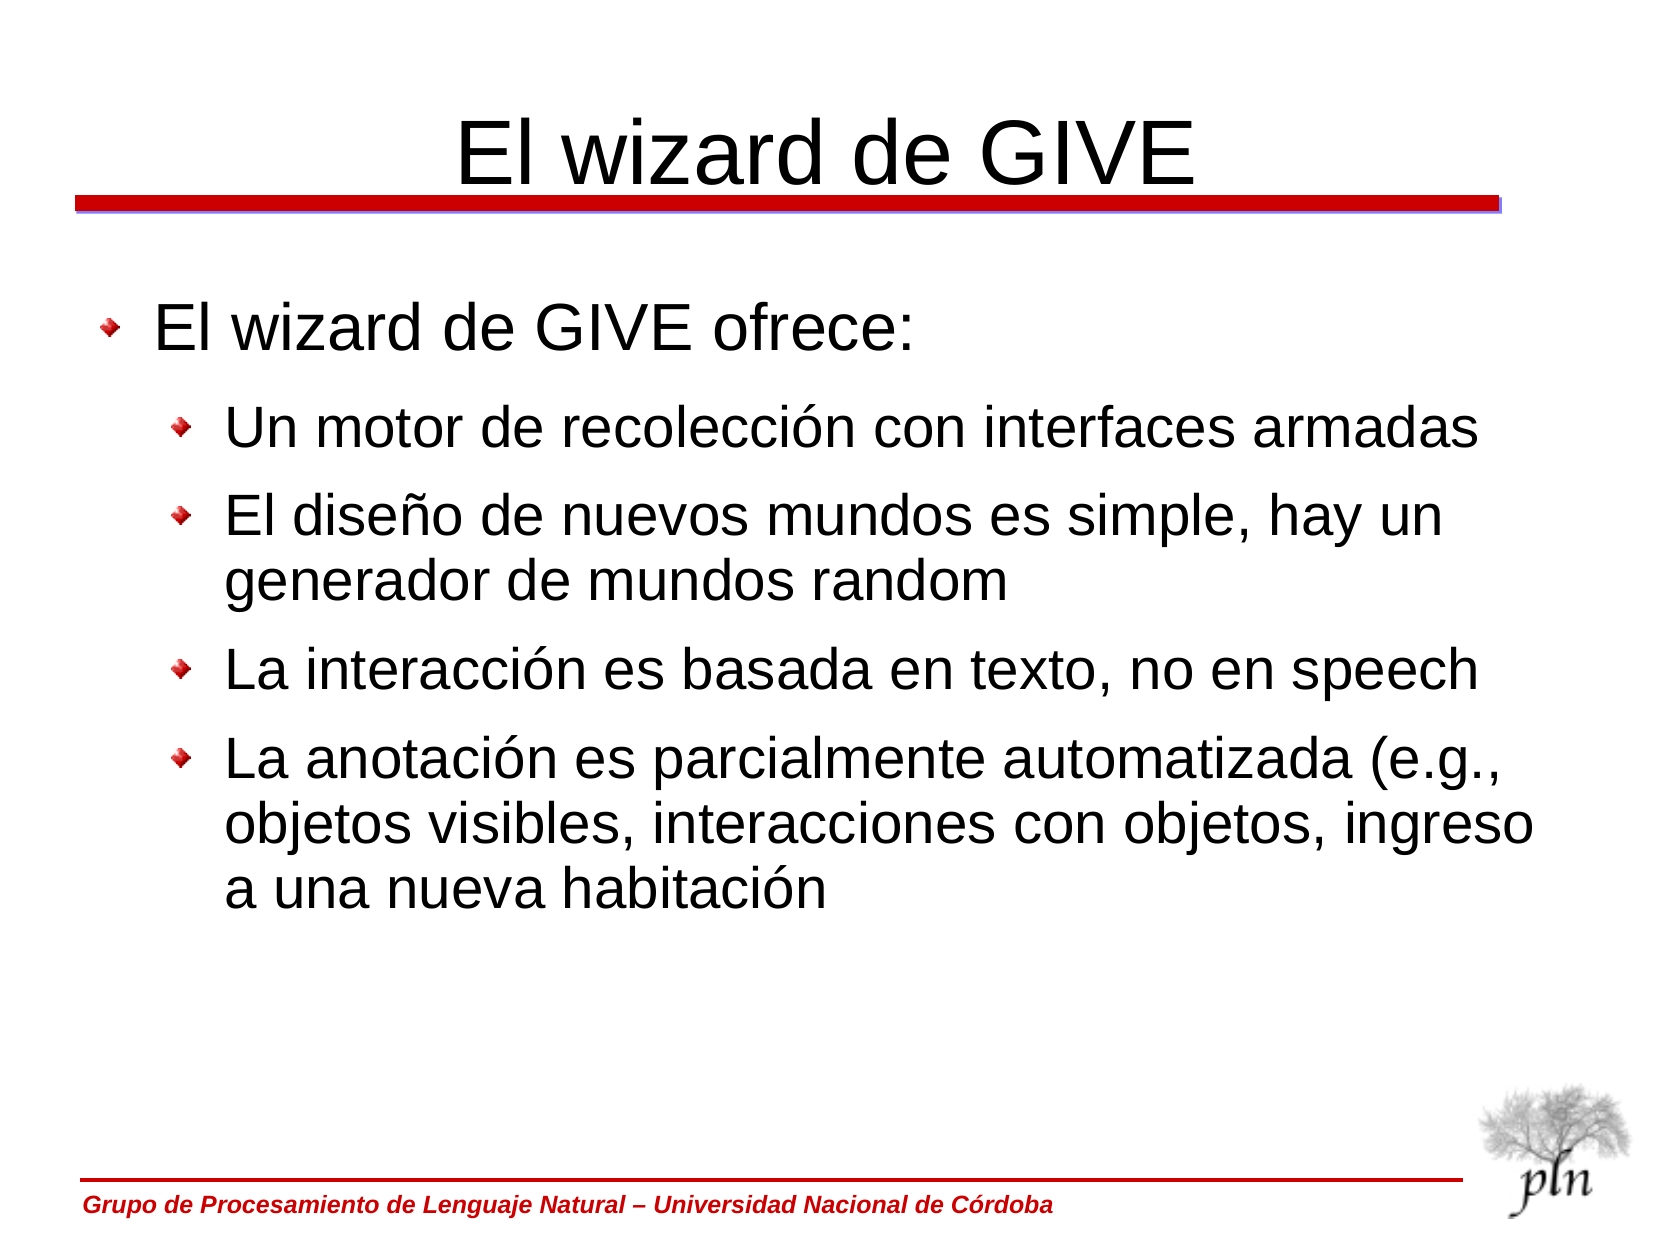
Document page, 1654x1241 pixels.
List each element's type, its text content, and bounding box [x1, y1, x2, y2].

list El wizard de GIVE ofrece: Un motor de recolección con interfaces armadas El diseño de nuevos mundos es simple, hay un generador de mundos random La interacción es basada en texto, no en speech La anotación es parcialmente automatizada (e.g., objetos visibles, interacciones con objetos, ingreso a una nueva habitación [82, 290, 1571, 1109]
title El wizard de GIVE [82, 56, 1571, 250]
picture [1477, 1083, 1635, 1219]
